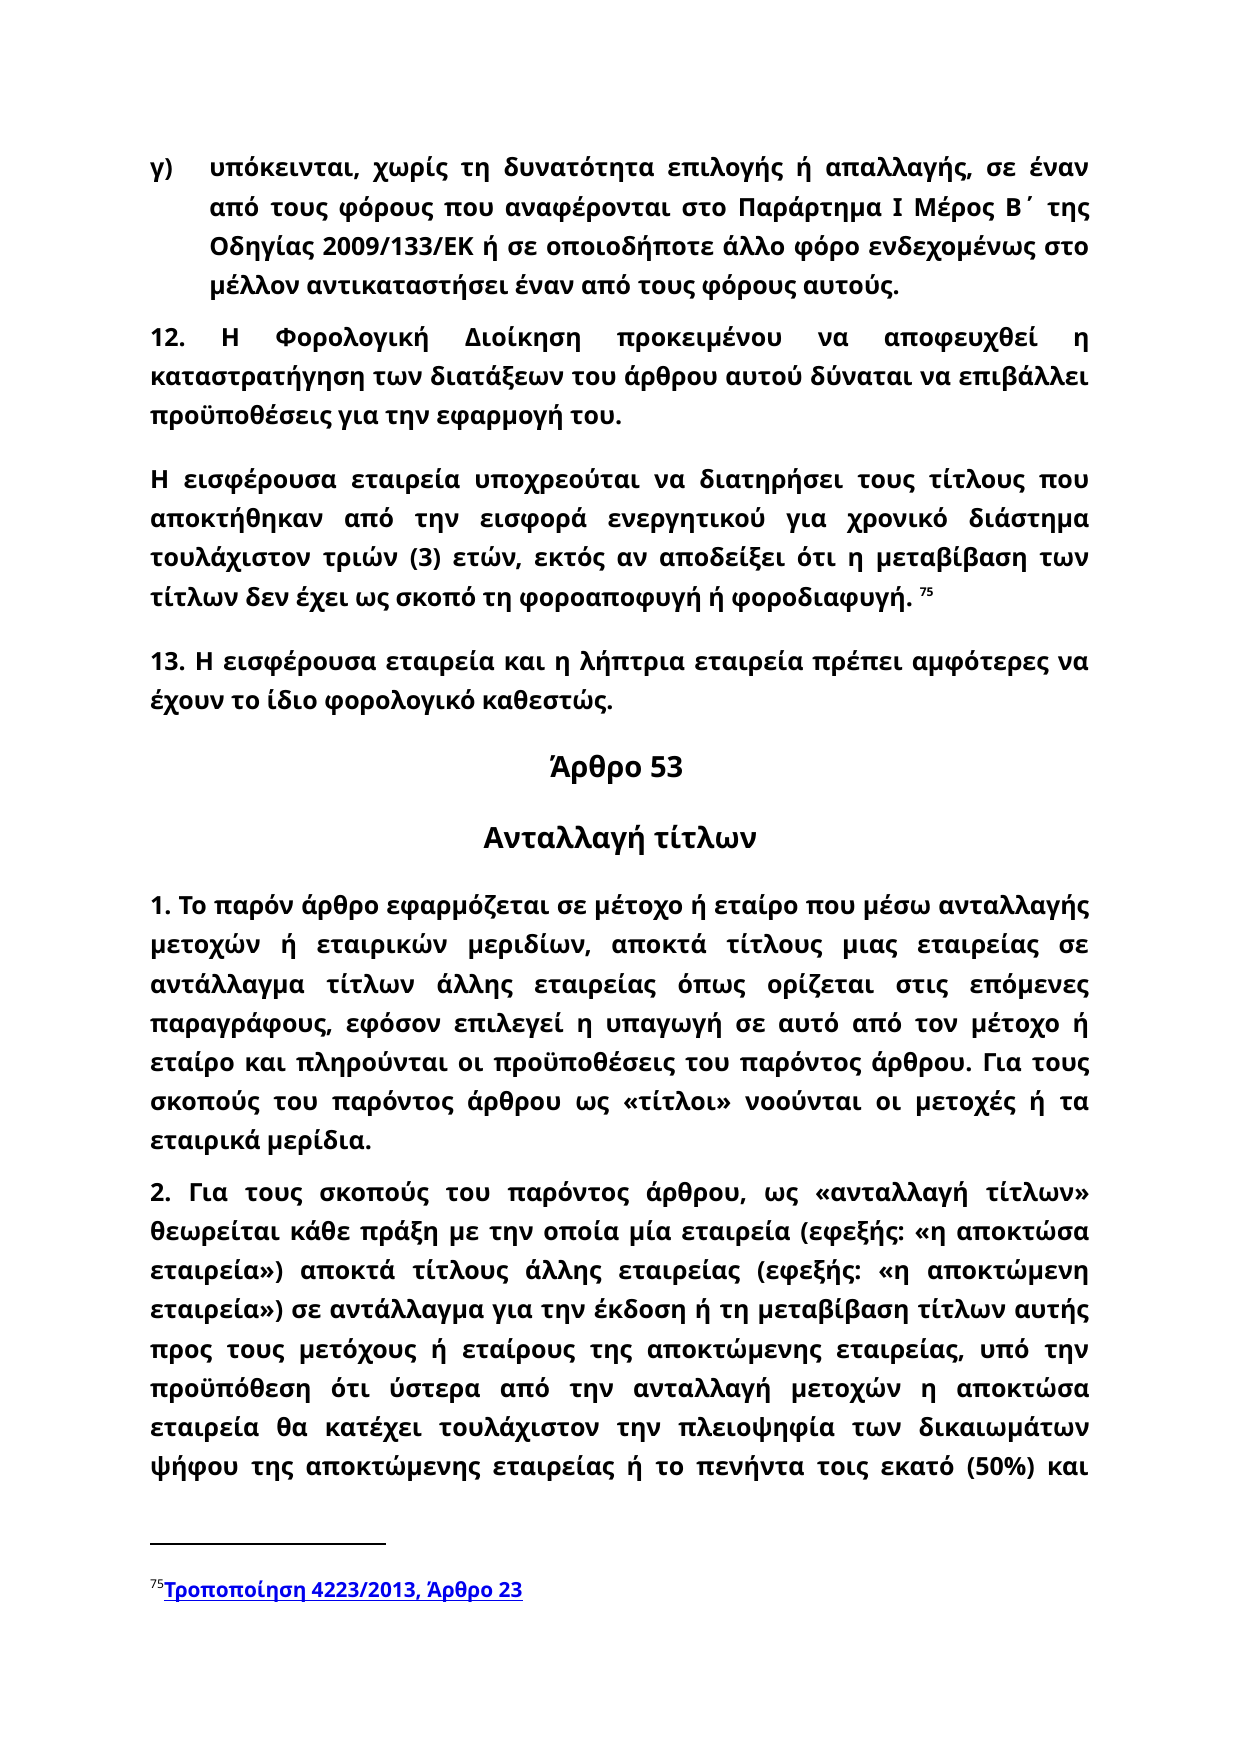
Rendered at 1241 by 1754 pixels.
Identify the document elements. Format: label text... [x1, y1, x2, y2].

list γ) υπόκεινται, χωρίς τη δυνατότητα επιλογής ή απαλλαγής, σε έναν από τους φόρους που αναφέρονται στο Παράρτημα Ι Μέρος Β΄ της Οδηγίας 2009/133/ΕΚ ή σε οποιοδήποτε άλλο φόρο ενδεχομένως στο μέλλον αντικαταστήσει έναν από τους φόρους αυτούς. [150, 150, 1090, 302]
text Τροποποίηση 4223/2013, Άρθρο 23 [150, 1576, 1090, 1604]
text 2. Για τους σκοπούς του παρόντος άρθρου, ως «ανταλλαγή τίτλων» θεωρείται κάθε πράξη με την οποία μία εταιρεία (εφεξής: «η αποκτώσα εταιρεία») αποκτά τίτλους άλλης εταιρείας (εφεξής: «η αποκτώμενη εταιρεία») σε αντάλλαγμα για την έκδοση ή τη μεταβίβαση τίτλων αυτής προς τους μετόχους ή εταίρους της αποκτώμενης εταιρείας, υπό την προϋπόθεση ότι ύστερα από την ανταλλαγή μετοχών η αποκτώσα εταιρεία θα κατέχει τουλάχιστον την πλειοψηφία των δικαιωμάτων ψήφου της αποκτώμενης εταιρείας ή το πενήντα τοις εκατό (50%) και [150, 1174, 1090, 1483]
text 1. Το παρόν άρθρο εφαρμόζεται σε μέτοχο ή εταίρο που μέσω ανταλλαγής μετοχών ή εταιρικών μεριδίων, αποκτά τίτλους μιας εταιρείας σε αντάλλαγμα τίτλων άλλης εταιρείας όπως ορίζεται στις επόμενες παραγράφους, εφόσον επιλεγεί η υπαγωγή σε αυτό από τον μέτοχο ή εταίρο και πληρούνται οι προϋποθέσεις του παρόντος άρθρου. Για τους σκοπούς του παρόντος άρθρου ως «τίτλοι» νοούνται οι μετοχές ή τα εταιρικά μερίδια. [150, 888, 1090, 1157]
text 12. Η Φορολογική Διοίκηση προκειμένου να αποφευχθεί η καταστρατήγηση των διατάξεων του άρθρου αυτού δύναται να επιβάλλει προϋποθέσεις για την εφαρμογή του. [150, 319, 1090, 432]
text Η εισφέρουσα εταιρεία υποχρεούται να διατηρήσει τους τίτλους που αποκτήθηκαν από την εισφορά ενεργητικού για χρονικό διάστημα τουλάχιστον τριών (3) ετών, εκτός αν αποδείξει ότι η μεταβίβαση των τίτλων δεν έχει ως σκοπό τη φοροαποφυγή ή φοροδιαφυγή. [150, 462, 1090, 613]
text 13. Η εισφέρουσα εταιρεία και η λήπτρια εταιρεία πρέπει αμφότερες να έχουν το ίδιο φορολογικό καθεστώς. [150, 643, 1090, 717]
subtitle Άρθρο 53 [150, 747, 1090, 786]
subtitle Ανταλλαγή τίτλων [150, 817, 1090, 857]
